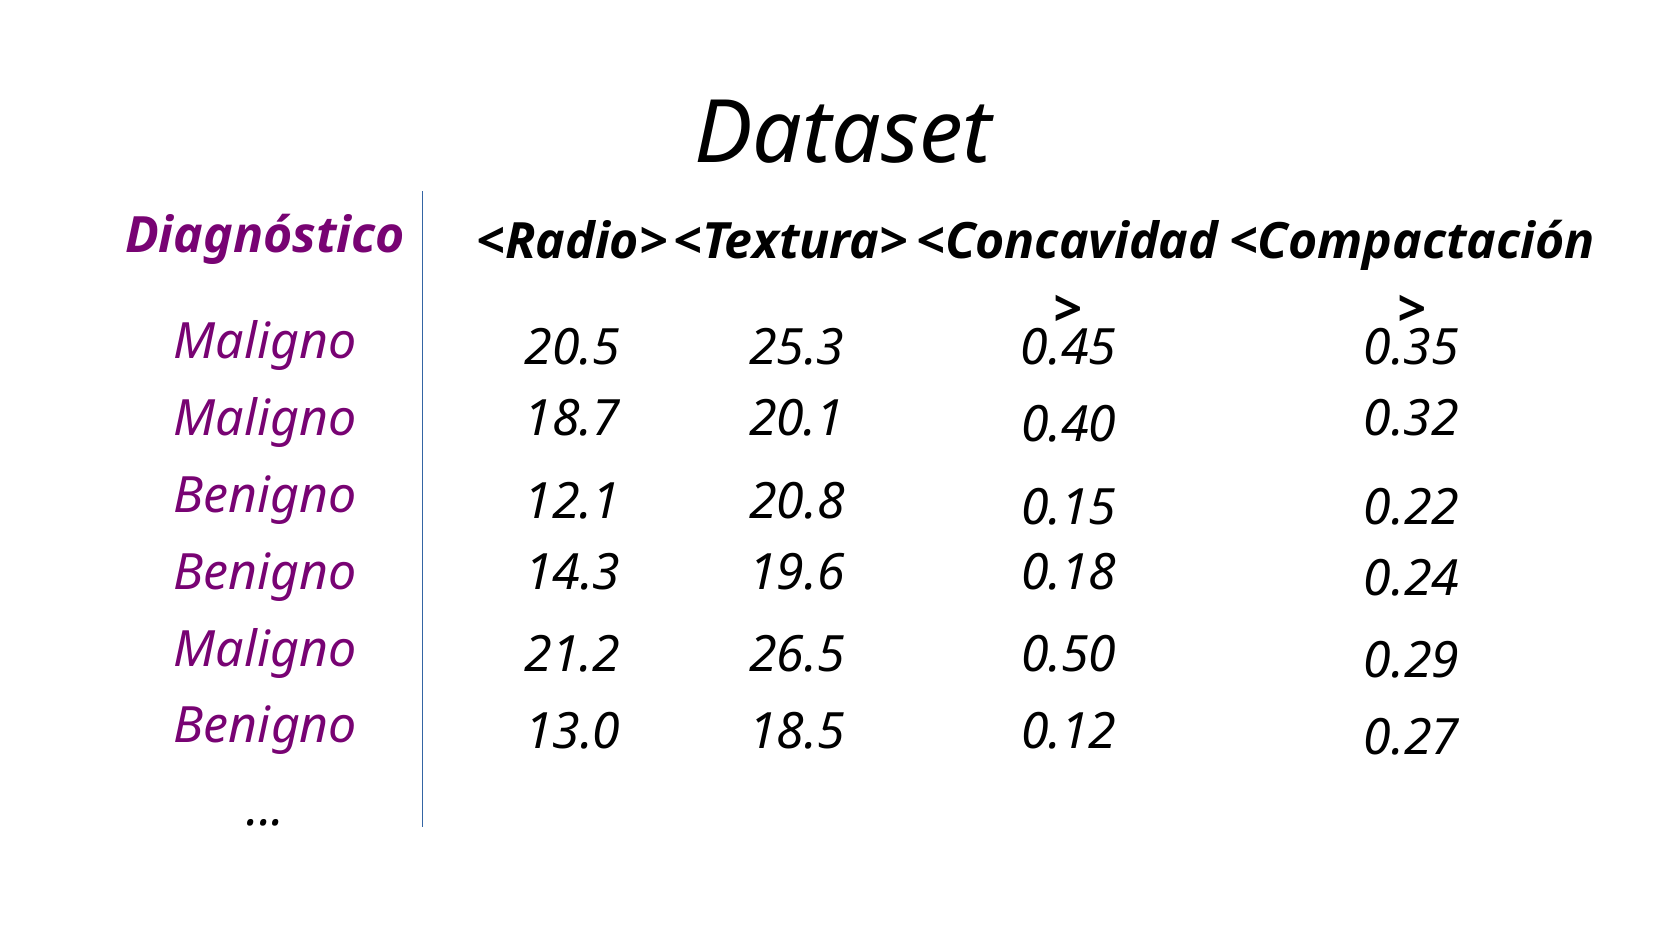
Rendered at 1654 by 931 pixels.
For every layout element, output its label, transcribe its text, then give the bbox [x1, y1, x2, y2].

text_box 20.1 [639, 374, 955, 450]
text_box 14.3 [414, 528, 639, 604]
text_box 0.22 [1253, 463, 1570, 539]
text_box 21.2 [414, 611, 639, 686]
text_box Benigno [107, 681, 424, 757]
text_box 0.32 [1253, 374, 1570, 450]
text_box 25.3 [639, 303, 910, 374]
text_box [893, 197, 1210, 303]
text_box Diagnóstico [107, 191, 414, 267]
text_box Maligno [107, 374, 414, 450]
text_box Dataset [209, 61, 1478, 259]
text_box Maligno [107, 605, 424, 680]
text_box 0.24 [1254, 534, 1570, 610]
text_box Benigno [107, 451, 423, 527]
text_box 18.7 [414, 374, 639, 450]
text_box Benigno [107, 528, 414, 604]
text_box 0.40 [910, 380, 1227, 456]
text_box 19.6 [639, 528, 911, 604]
text_box 0.15 [911, 463, 1227, 528]
text_box 0.27 [1254, 693, 1570, 769]
text_box ... [107, 764, 424, 840]
text_box 20.5 [414, 303, 639, 374]
text_box 0.45 [910, 303, 1227, 379]
text_box 0.50 [911, 611, 1227, 686]
text_box [633, 197, 893, 273]
text_box [1210, 197, 1614, 313]
text_box 20.8 [639, 457, 955, 528]
text_box 18.5 [639, 687, 911, 763]
text_box Maligno [107, 298, 423, 373]
text_box 13.0 [415, 687, 639, 763]
text_box 12.1 [414, 457, 639, 528]
text_box [414, 197, 633, 273]
text_box 0.18 [911, 528, 1227, 604]
text_box 0.35 [1253, 303, 1569, 374]
text_box 26.5 [639, 611, 911, 686]
text_box 0.29 [1253, 616, 1570, 692]
text_box 0.12 [911, 687, 1227, 763]
